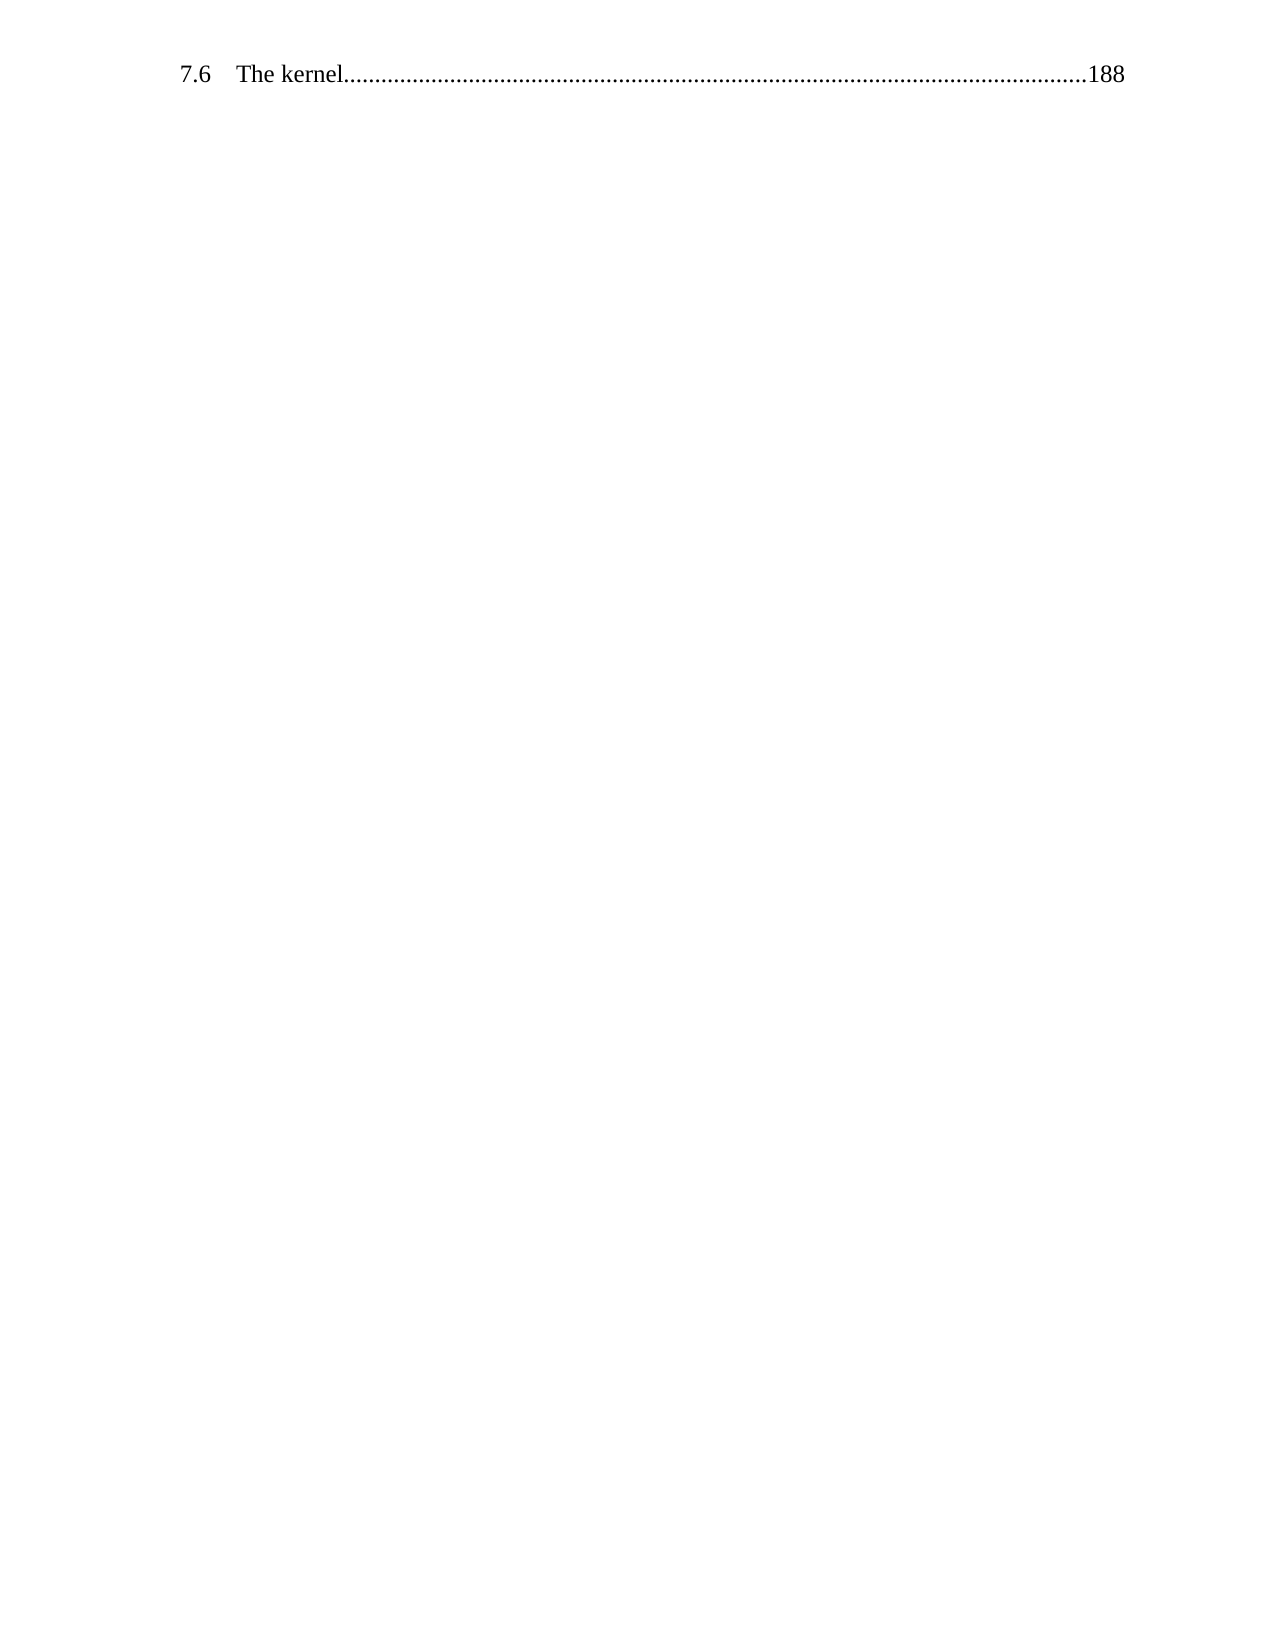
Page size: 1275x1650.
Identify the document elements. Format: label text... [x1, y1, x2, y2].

text 7.6 The kernel 188 [179, 59, 1125, 88]
